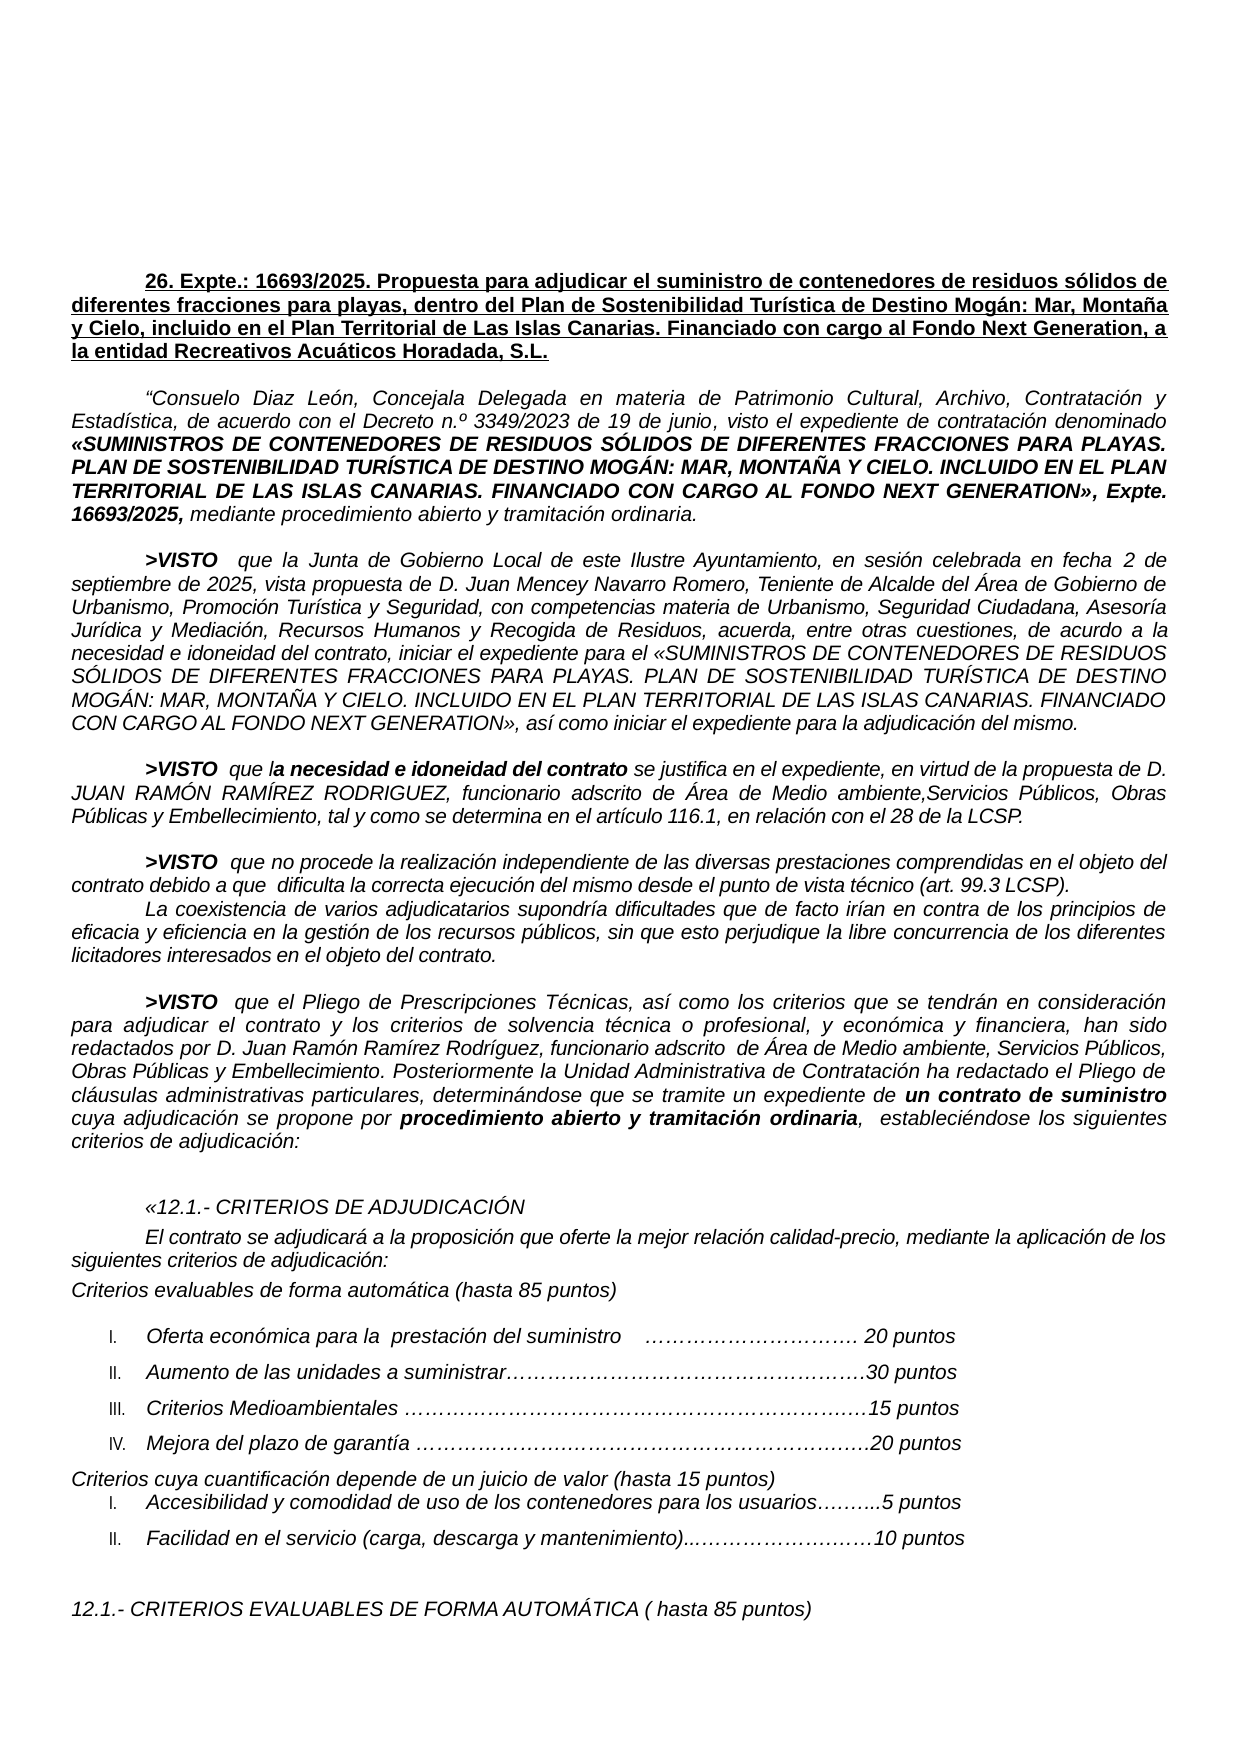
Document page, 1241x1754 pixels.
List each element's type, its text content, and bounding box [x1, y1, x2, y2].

text >VISTO que no procede la realización independiente de las diversas prestaciones comprendidas en el objeto del contrato debido a que dificulta la correcta ejecución del mismo desde el punto de vista técnico (art. 99.3 LCSP). [71, 851, 1169, 897]
list Facilidad en el servicio (carga, descarga y mantenimiento)...……………….……10 puntos [108, 1526, 1169, 1550]
text >VISTO que la Junta de Gobierno Local de este Ilustre Ayuntamiento, en sesión celebrada en fecha 2 de septiembre de 2025, vista propuesta de D. Juan Mencey Navarro Romero, Teniente de Alcalde del Área de Gobierno de Urbanismo, Promoción Turística y Seguridad, con competencias materia de Urbanismo, Seguridad Ciudadana, Asesoría Jurídica y Mediación, Recursos Humanos y Recogida de Residuos, acuerda, entre otras cuestiones, de acurdo a la necesidad e idoneidad del contrato, iniciar el expediente para el «SUMINISTROS DE CONTENEDORES DE RESIDUOS SÓLIDOS DE DIFERENTES FRACCIONES PARA PLAYAS. PLAN DE SOSTENIBILIDAD TURÍSTICA DE DESTINO MOGÁN: MAR, MONTAÑA Y CIELO. INCLUIDO EN EL PLAN TERRITORIAL DE LAS ISLAS CANARIAS. FINANCIADO CON CARGO AL FONDO NEXT GENERATION», así como iniciar el expediente para la adjudicación del mismo. [71, 549, 1169, 735]
text El contrato se adjudicará a la proposición que oferte la mejor relación calidad-precio, mediante la aplicación de los siguientes criterios de adjudicación: [71, 1225, 1169, 1272]
text La coexistencia de varios adjudicatarios supondría dificultades que de facto irían en contra de los principios de eficacia y eficiencia en la gestión de los recursos públicos, sin que esto perjudique la libre concurrencia de los diferentes licitadores interesados en el objeto del contrato. [71, 897, 1169, 967]
subtitle Criterios cuya cuantificación depende de un juicio de valor (hasta 15 puntos) [71, 1467, 1169, 1491]
text “Consuelo Diaz León, Concejala Delegada en materia de Patrimonio Cultural, Archivo, Contratación y Estadística, de acuerdo con el Decreto n.º 3349/2023 de 19 de junio, visto el expediente de contratación denominado «SUMINISTROS DE CONTENEDORES DE RESIDUOS SÓLIDOS DE DIFERENTES FRACCIONES PARA PLAYAS. PLAN DE SOSTENIBILIDAD TURÍSTICA DE DESTINO MOGÁN: MAR, MONTAÑA Y CIELO. INCLUIDO EN EL PLAN TERRITORIAL DE LAS ISLAS CANARIAS. FINANCIADO CON CARGO AL FONDO NEXT GENERATION», Expte. 16693/2025, mediante procedimiento abierto y tramitación ordinaria. [71, 386, 1169, 526]
list Criterios Medioambientales ……………………………………………………….…15 puntos [108, 1396, 1169, 1419]
subtitle 12.1.- CRITERIOS EVALUABLES DE FORMA AUTOMÁTICA ( hasta 85 puntos) [71, 1598, 1169, 1621]
list Mejora del plazo de garantía ………………….………………………………….….20 puntos [108, 1432, 1169, 1455]
list Oferta económica para la prestación del suministro …………………………. 20 puntos [108, 1324, 1169, 1348]
text «12.1.- CRITERIOS DE ADJUDICACIÓN [71, 1196, 1169, 1219]
text y Cielo, incluido en el Plan Territorial de Las Islas Canarias. Financiado con cargo al Fondo Next Generation, a la entidad Recreativos Acuáticos Horadada, S.L. [71, 315, 1169, 363]
list Accesibilidad y comodidad de uso de los contenedores para los usuarios….…...5 puntos [108, 1491, 1169, 1514]
text >VISTO que la necesidad e idoneidad del contrato se justifica en el expediente, en virtud de la propuesta de D. JUAN RAMÓN RAMÍREZ RODRIGUEZ, funcionario adscrito de Área de Medio ambiente,Servicios Públicos, Obras Públicas y Embellecimiento, tal y como se determina en el artículo 116.1, en relación con el 28 de la LCSP. [71, 758, 1169, 828]
text 26. Expte.: 16693/2025. Propuesta para adjudicar el suministro de contenedores de residuos sólidos de diferentes fracciones para playas, dentro del Plan de Sostenibilidad Turística de Destino Mogán: Mar, Montaña [71, 270, 1169, 314]
text >VISTO que el Pliego de Prescripciones Técnicas, así como los criterios que se tendrán en consideración para adjudicar el contrato y los criterios de solvencia técnica o profesional, y económica y financiera, han sido redactados por D. Juan Ramón Ramírez Rodríguez, funcionario adscrito de Área de Medio ambiente, Servicios Públicos, Obras Públicas y Embellecimiento. Posteriormente la Unidad Administrativa de Contratación ha redactado el Pliego de cláusulas administrativas particulares, determinándose que se tramite un expediente de un contrato de suministro cuya adjudicación se propone por procedimiento abierto y tramitación ordinaria, estableciéndose los siguientes criterios de adjudicación: [71, 990, 1169, 1153]
list Aumento de las unidades a suministrar…………………………………………….30 puntos [108, 1360, 1169, 1383]
subtitle Criterios evaluables de forma automática (hasta 85 puntos) [71, 1278, 1169, 1301]
